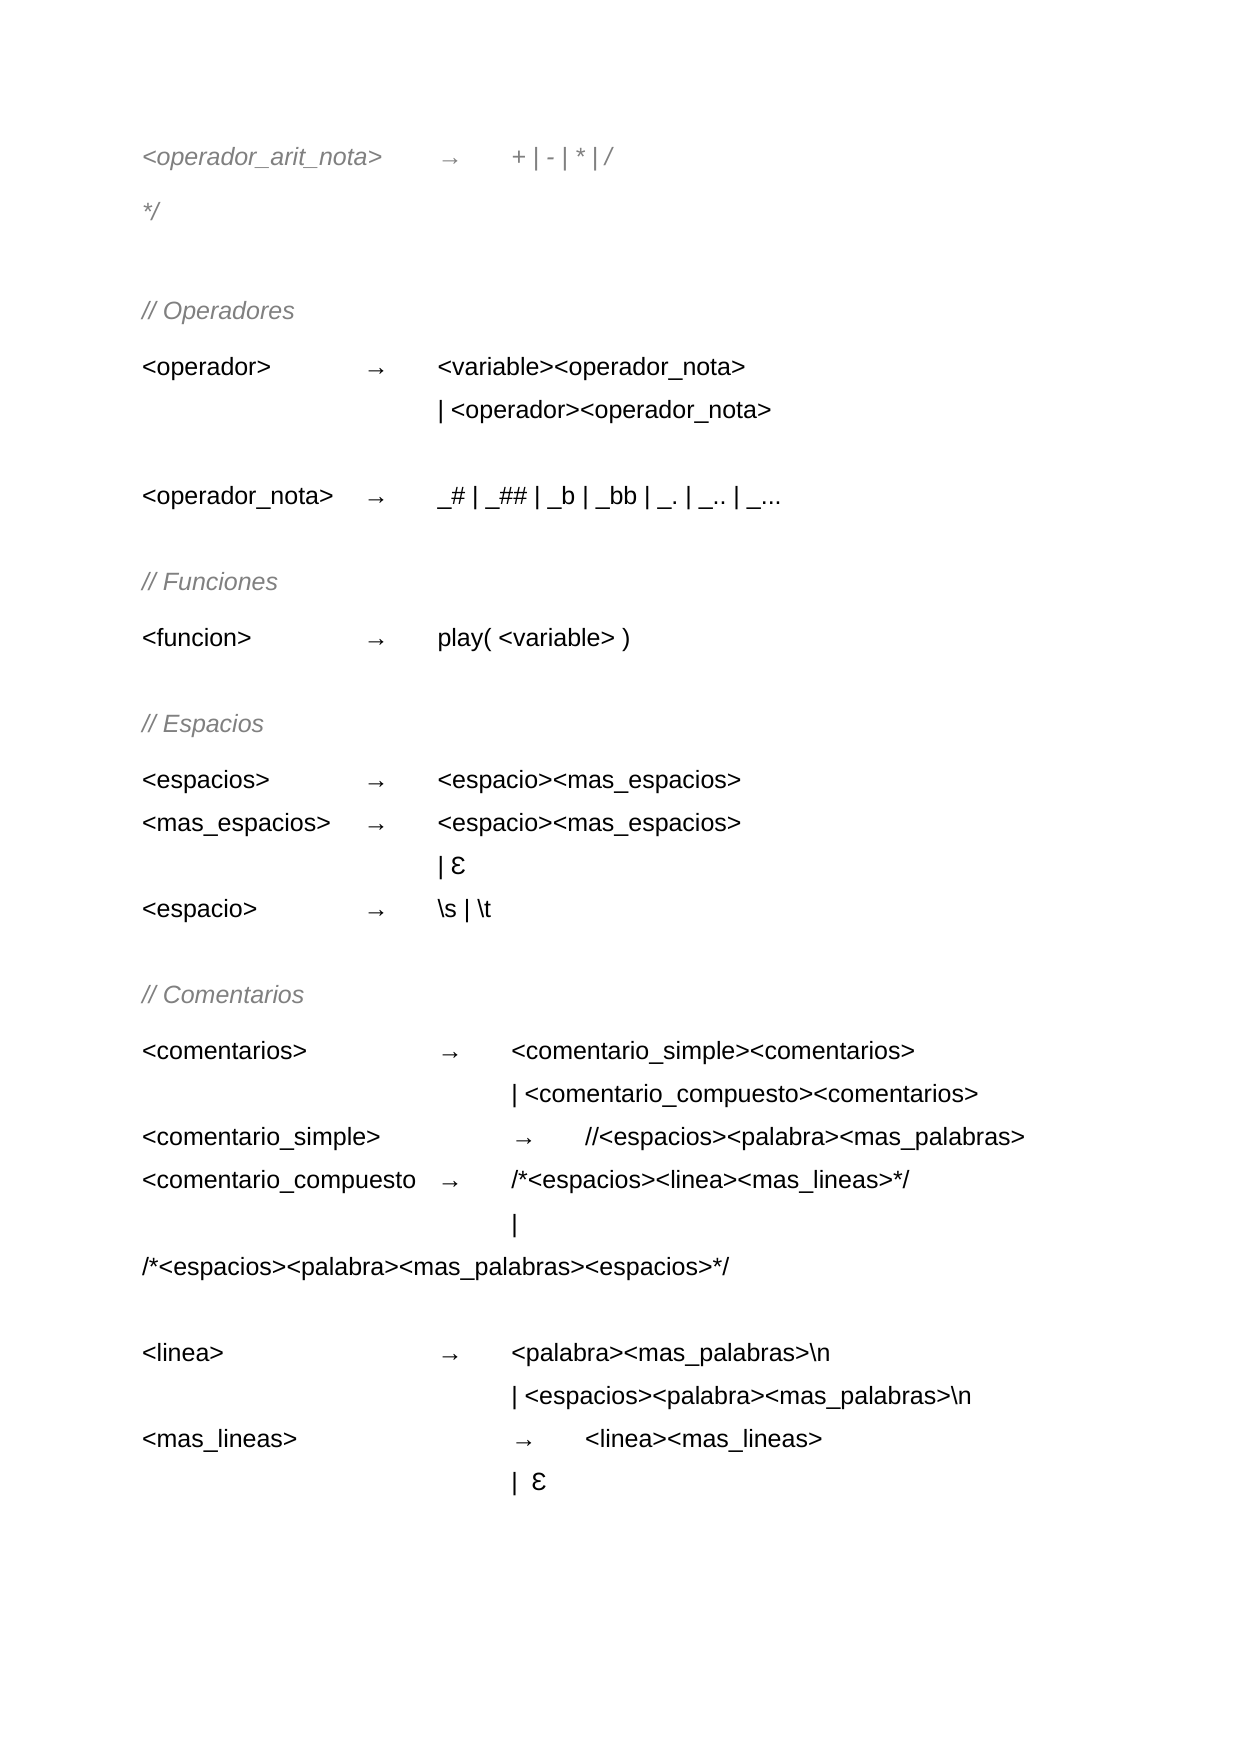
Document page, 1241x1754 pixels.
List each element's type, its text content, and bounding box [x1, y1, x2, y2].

text | /*<espacios><palabra><mas_palabras><espacios>*/ [142, 1209, 1098, 1281]
text <comentario_compuesto → /*<espacios><linea><mas_lineas>*/ [142, 1166, 1098, 1194]
text // Funciones [142, 567, 1098, 596]
text */ [142, 197, 1098, 226]
text // Espacios [142, 709, 1098, 738]
text | <operador><operador_nota> [142, 395, 1098, 424]
text | Ɛ [142, 1467, 1098, 1496]
text <mas_lineas> → <linea><mas_lineas> [142, 1424, 1098, 1453]
text <operador_arit_nota> → + | - | * | / [142, 142, 1098, 171]
text <espacios> → <espacio><mas_espacios> [142, 765, 1098, 794]
text <comentarios> → <comentario_simple><comentarios> [142, 1036, 1098, 1065]
text // Comentarios [142, 981, 1098, 1009]
text <funcion> → play( <variable> ) [142, 623, 1098, 652]
text | <comentario_compuesto><comentarios> [142, 1079, 1098, 1108]
text | <espacios><palabra><mas_palabras>\n [142, 1381, 1098, 1410]
text <comentario_simple> → //<espacios><palabra><mas_palabras> [142, 1122, 1098, 1151]
text | Ɛ [142, 851, 1098, 880]
text <espacio> → \s | \t [142, 894, 1098, 923]
text <operador> → <variable><operador_nota> [142, 352, 1098, 381]
text <operador_nota> → _# | _## | _b | _bb | _. | _.. | _... [142, 481, 1098, 510]
text // Operadores [142, 296, 1098, 325]
text <mas_espacios> → <espacio><mas_espacios> [142, 808, 1098, 837]
text <linea> → <palabra><mas_palabras>\n [142, 1338, 1098, 1367]
